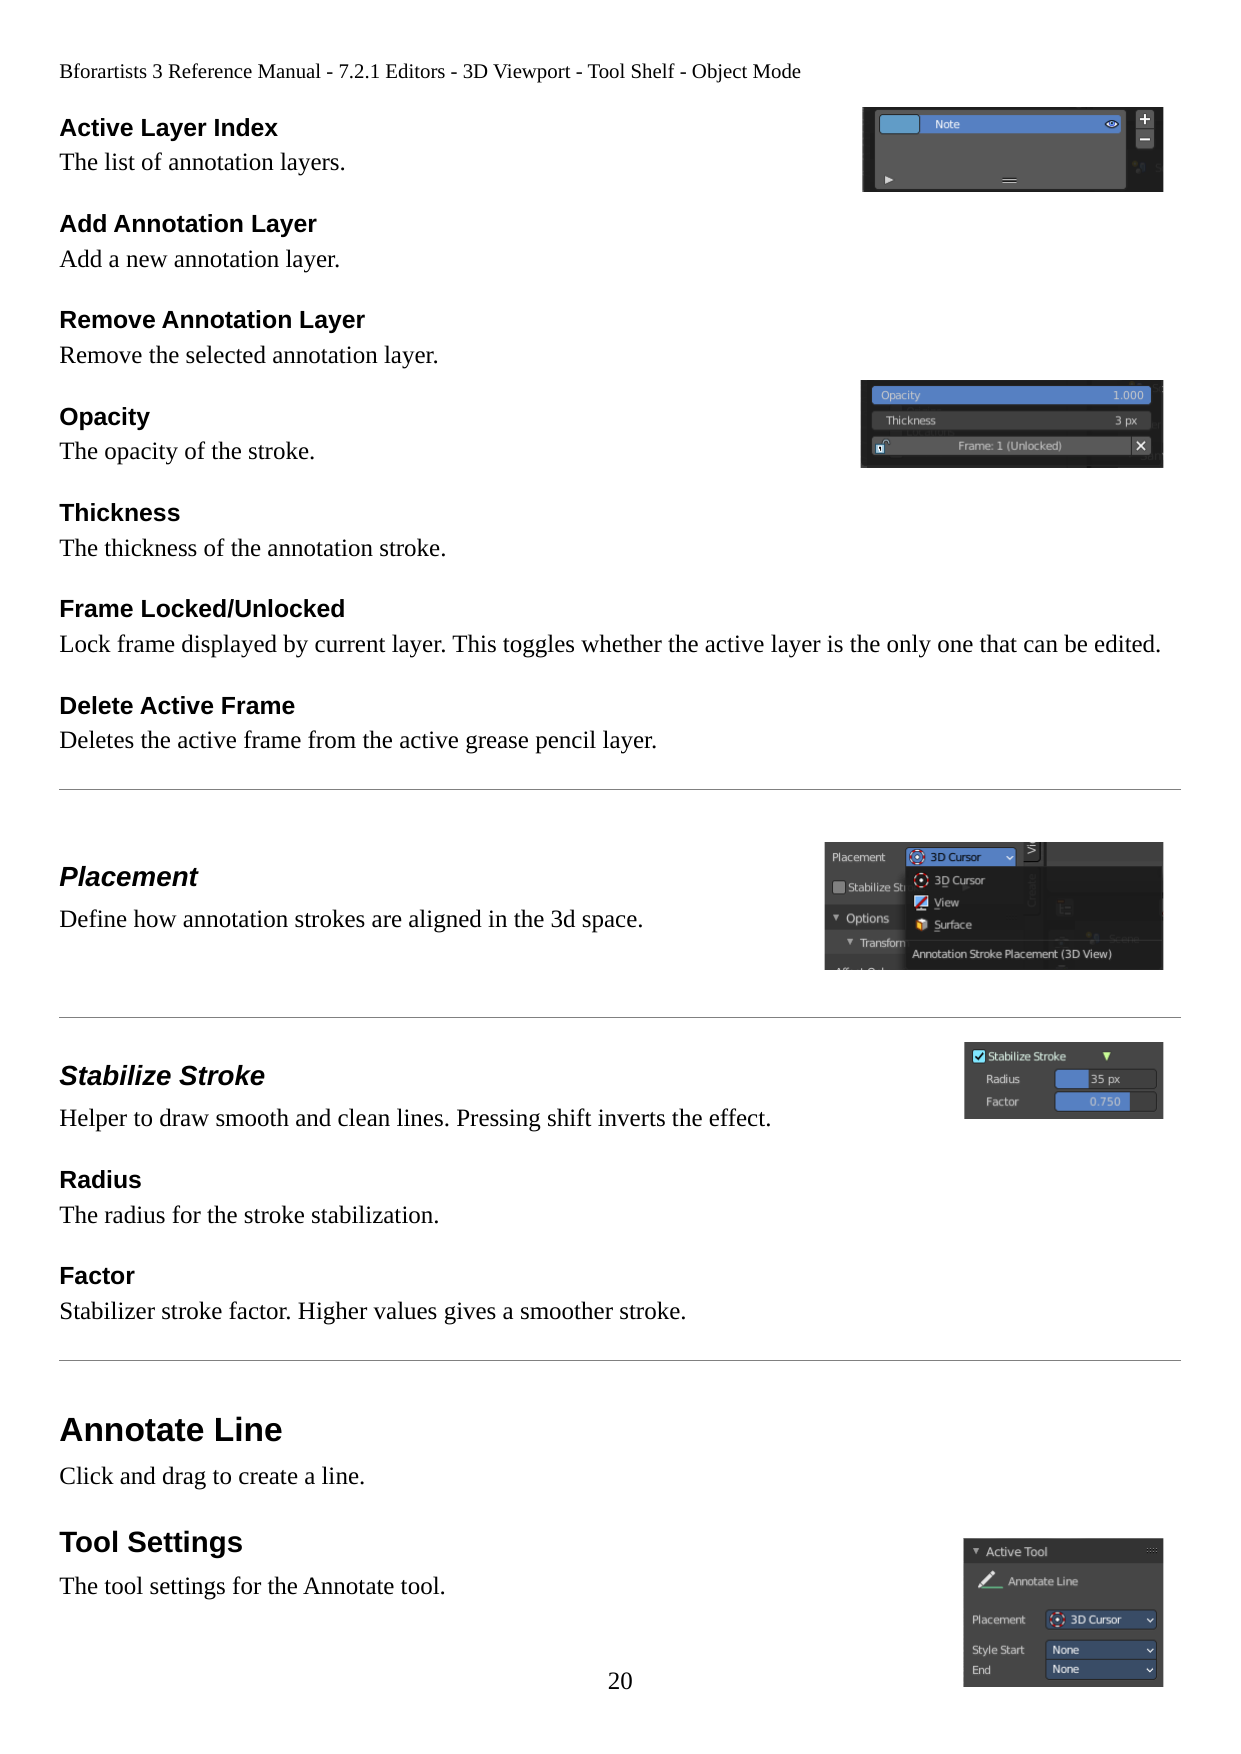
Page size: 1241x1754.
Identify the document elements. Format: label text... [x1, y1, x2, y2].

subtitle Stabilize Stroke [59, 1059, 964, 1091]
subtitle Active Layer Index [59, 113, 862, 141]
subtitle Annotate Line [59, 1410, 1181, 1449]
text The tool settings for the Annotate tool. [59, 1571, 963, 1600]
text Define how annotation strokes are aligned in the 3d space. [59, 904, 824, 933]
text Click and drag to create a line. [59, 1461, 1181, 1490]
subtitle [1164, 113, 1181, 141]
picture [860, 380, 1164, 468]
text Add a new annotation layer. [59, 244, 1181, 272]
subtitle [1164, 402, 1181, 430]
text The thickness of the annotation stroke. [59, 533, 1181, 562]
picture [963, 1538, 1164, 1687]
text Remove the selected annotation layer. [59, 340, 1181, 369]
subtitle Tool Settings [59, 1525, 1181, 1559]
subtitle Delete Active Frame [59, 691, 1181, 719]
subtitle Add Annotation Layer [59, 209, 1181, 237]
picture [824, 842, 1164, 970]
text Helper to draw smooth and clean lines. Pressing shift inverts the effect. [59, 1103, 1181, 1132]
subtitle Remove Annotation Layer [59, 305, 1181, 334]
subtitle [1164, 860, 1181, 892]
text Lock frame displayed by current layer. This toggles whether the active layer is the only one that can be edited. [59, 629, 1181, 658]
subtitle Radius [59, 1165, 1181, 1194]
text Stabilizer stroke factor. Higher values gives a smoother stroke. [59, 1296, 1181, 1325]
picture [862, 107, 1164, 192]
subtitle Factor [59, 1261, 1181, 1290]
subtitle Placement [59, 860, 824, 892]
text The radius for the stroke stabilization. [59, 1200, 1181, 1229]
picture [964, 1042, 1164, 1119]
text The list of annotation layers. [59, 147, 862, 176]
subtitle [1164, 1059, 1181, 1091]
subtitle Frame Locked/Unlocked [59, 594, 1181, 623]
subtitle Thickness [59, 498, 1181, 527]
subtitle Opacity [59, 402, 860, 430]
text Deletes the active frame from the active grease pencil layer. [59, 726, 1181, 754]
text The opacity of the stroke. [59, 436, 860, 465]
